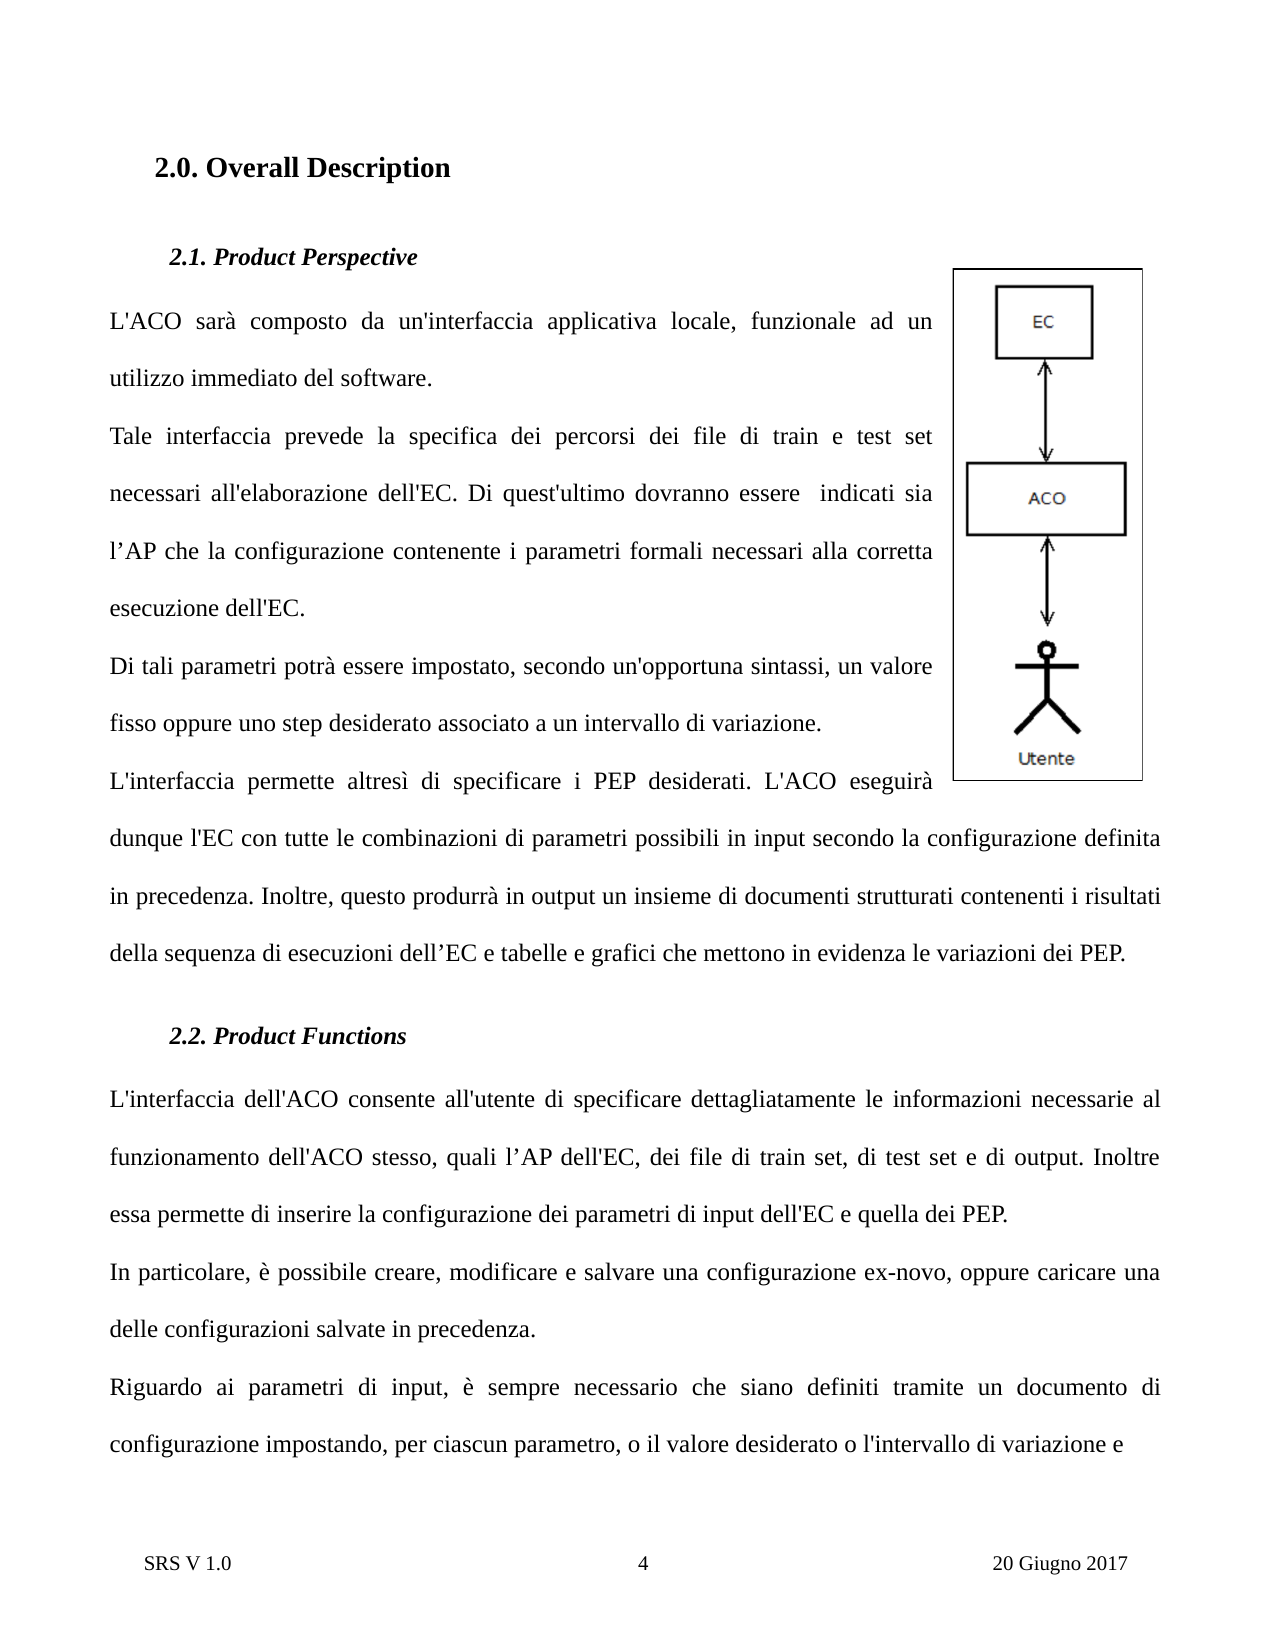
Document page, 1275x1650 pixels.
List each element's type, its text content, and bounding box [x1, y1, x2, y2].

text L'interfaccia permette altresì di specificare i PEP desiderati. L'ACO eseguirà dunque l'EC con tutte le combinazioni di parametri possibili in input secondo la configurazione definita in precedenza. Inoltre, questo produrrà in output un insieme di documenti strutturati contenenti i risultati della sequenza di esecuzioni dell’EC e tabelle e grafici che mettono in evidenza le variazioni dei PEP. [109, 766, 1162, 967]
subtitle 2.0. Overall Description [109, 150, 1162, 183]
subtitle 2.2. Product Functions [109, 1021, 1162, 1049]
picture [952, 268, 1143, 781]
text Riguardo ai parametri di input, è sempre necessario che siano definiti tramite un documento di configurazione impostando, per ciascun parametro, o il valore desiderato o l'intervallo di variazione e [109, 1372, 1162, 1458]
text L'ACO sarà composto da un'interfaccia applicativa locale, funzionale ad un utilizzo immediato del software. [109, 306, 952, 392]
text In particolare, è possibile creare, modificare e salvare una configurazione ex-novo, oppure caricare una delle configurazioni salvate in precedenza. [109, 1257, 1162, 1343]
text Di tali parametri potrà essere impostato, secondo un'opportuna sintassi, un valore fisso oppure uno step desiderato associato a un intervallo di variazione. [109, 651, 952, 737]
subtitle 2.1. Product Perspective [109, 242, 1162, 271]
text L'interfaccia dell'ACO consente all'utente di specificare dettagliatamente le informazioni necessarie al funzionamento dell'ACO stesso, quali l’AP dell'EC, dei file di train set, di test set e di output. Inoltre essa permette di inserire la configurazione dei parametri di input dell'EC e quella dei PEP. [109, 1084, 1162, 1228]
text Tale interfaccia prevede la specifica dei percorsi dei file di train e test set necessari all'elaborazione dell'EC. Di quest'ultimo dovranno essere indicati sia l’AP che la configurazione contenente i parametri formali necessari alla corretta esecuzione dell'EC. [109, 421, 952, 622]
